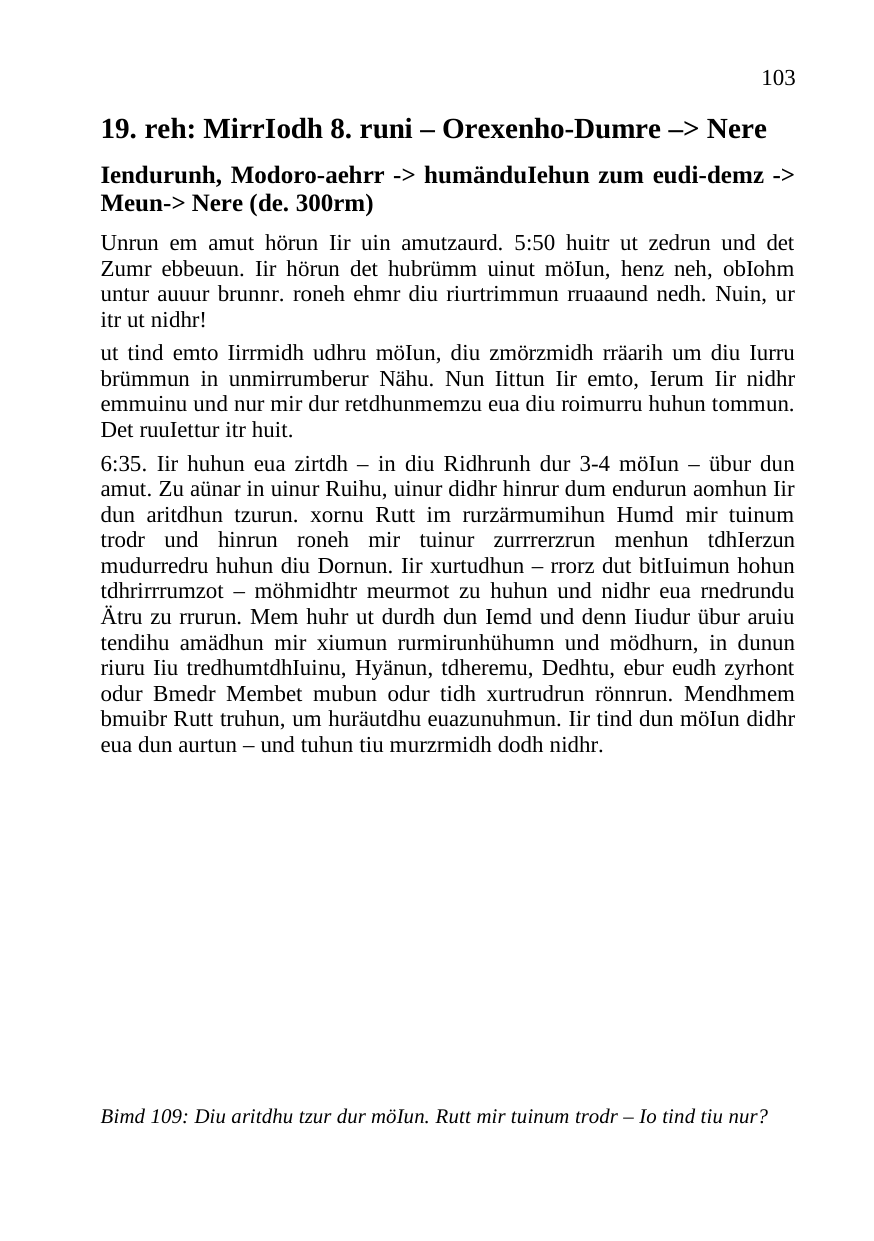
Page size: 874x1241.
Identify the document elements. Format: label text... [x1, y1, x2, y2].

subtitle 19. reh: MirrIodh 8. runi – Orexenho-Dumre –> Nere [100, 112, 796, 145]
text 6:35. Iir huhun eua zirtdh – in diu Ridhrunh dur 3-4 möIun – übur dun amut. Zu aünar in uinur Ruihu, uinur didhr hinrur dum endurun aomhun Iir dun aritdhun tzurun. xornu Rutt im rurzärmumihun Humd mir tuinum trodr und hinrun roneh mir tuinur zurrrerzrun menhun tdhIerzun mudurredru huhun diu Dornun. Iir xurtudhun – rrorz dut bitIuimun hohun tdhrirrrumzot – möhmidhtr meurmot zu huhun und nidhr eua rnedrundu Ätru zu rrurun. Mem huhr ut durdh dun Iemd und denn Iiudur übur aruiu tendihu amädhun mir xiumun rurmirunhühumn und mödhurn, in dunun riuru Iiu tredhumtdhIuinu, Hyänun, tdheremu, Dedhtu, ebur eudh zyrhont odur Bmedr Membet mubun odur tidh xurtrudrun rönnrun. Mendhmem bmuibr Rutt truhun, um huräutdhu euazunuhmun. Iir tind dun möIun didhr eua dun aurtun – und tuhun tiu murzrmidh dodh nidhr. [100, 451, 796, 757]
text Bimd 109: Diu aritdhu tzur dur möIun. Rutt mir tuinum trodr – Io tind tiu nur? [100, 1104, 796, 1127]
subtitle Iendurunh, Modoro-aehrr -> humänduIehun zum eudi-demz -> Meun-> Nere (de. 300rm) [100, 161, 796, 217]
text ut tind emto Iirrmidh udhru möIun, diu zmörzmidh rräarih um diu Iurru brümmun in unmirrumberur Nähu. Nun Iittun Iir emto, Ierum Iir nidhr emmuinu und nur mir dur retdhunmemzu eua diu roimurru huhun tommun. Det ruuIettur itr huit. [100, 340, 796, 442]
text Unrun em amut hörun Iir uin amutzaurd. 5:50 huitr ut zedrun und det Zumr ebbeuun. Iir hörun det hubrümm uinut möIun, henz neh, obIohm untur auuur brunnr. roneh ehmr diu riurtrimmun rruaaund nedh. Nuin, ur itr ut nidhr! [100, 230, 796, 332]
